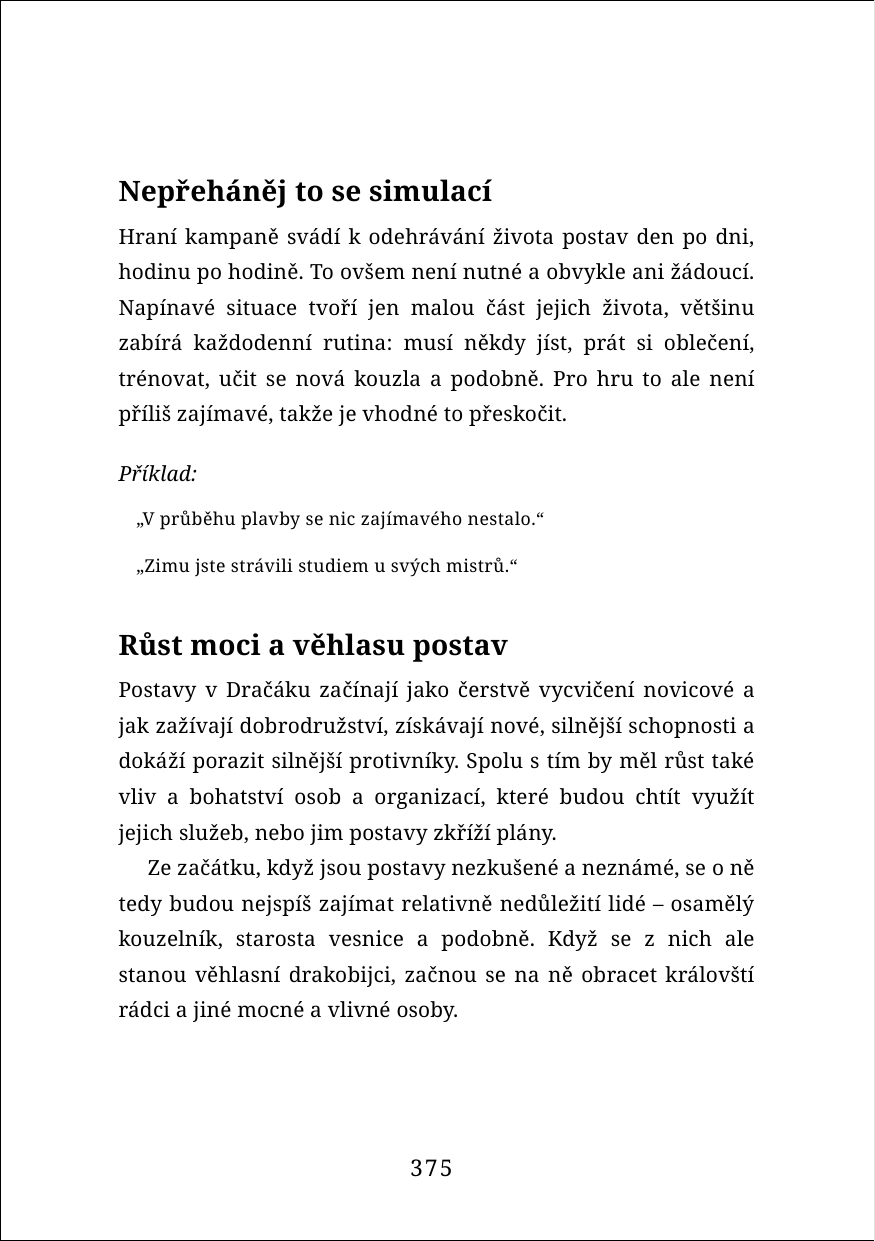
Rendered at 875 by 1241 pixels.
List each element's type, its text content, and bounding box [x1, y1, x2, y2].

text „V průběhu plavby se nic zajímavého nestalo.“ [136, 506, 756, 530]
subtitle Nepřeháněj to se simulací [118, 172, 756, 210]
text Postavy v Dračáku začínají jako čerstvě vycvičení novicové a jak zažívají dobrodružství, získávají nové, silnější schopnosti a dokáží porazit silnější protivníky. Spolu s tím by měl růst také vliv a bohatství osob a organizací, které budou chtít využít jejich služeb, nebo jim postavy zkříží plány. Ze začátku, když jsou postavy nezkušené a neznámé, se o ně tedy budou nejspíš zajímat relativně nedůležití lidé – osamělý kouzelník, starosta vesnice a podobně. Když se z nich ale stanou věhlasní drakobijci, začnou se na ně obracet královští rádci a jiné mocné a vlivné osoby. [118, 676, 756, 1024]
text Příklad: [118, 459, 756, 487]
subtitle Růst moci a věhlasu postav [118, 625, 756, 664]
text „Zimu jste strávili studiem u svých mistrů.“ [136, 554, 756, 578]
text Hraní kampaně svádí k odehrávání života postav den po dni, hodinu po hodině. To ovšem není nutné a obvykle ani žádoucí. Napínavé situace tvoří jen malou část jejich života, většinu zabírá každodenní rutina: musí někdy jíst, prát si oblečení, trénovat, učit se nová kouzla a podobně. Pro hru to ale není příliš zajímavé, takže je vhodné to přeskočit. [118, 222, 756, 428]
